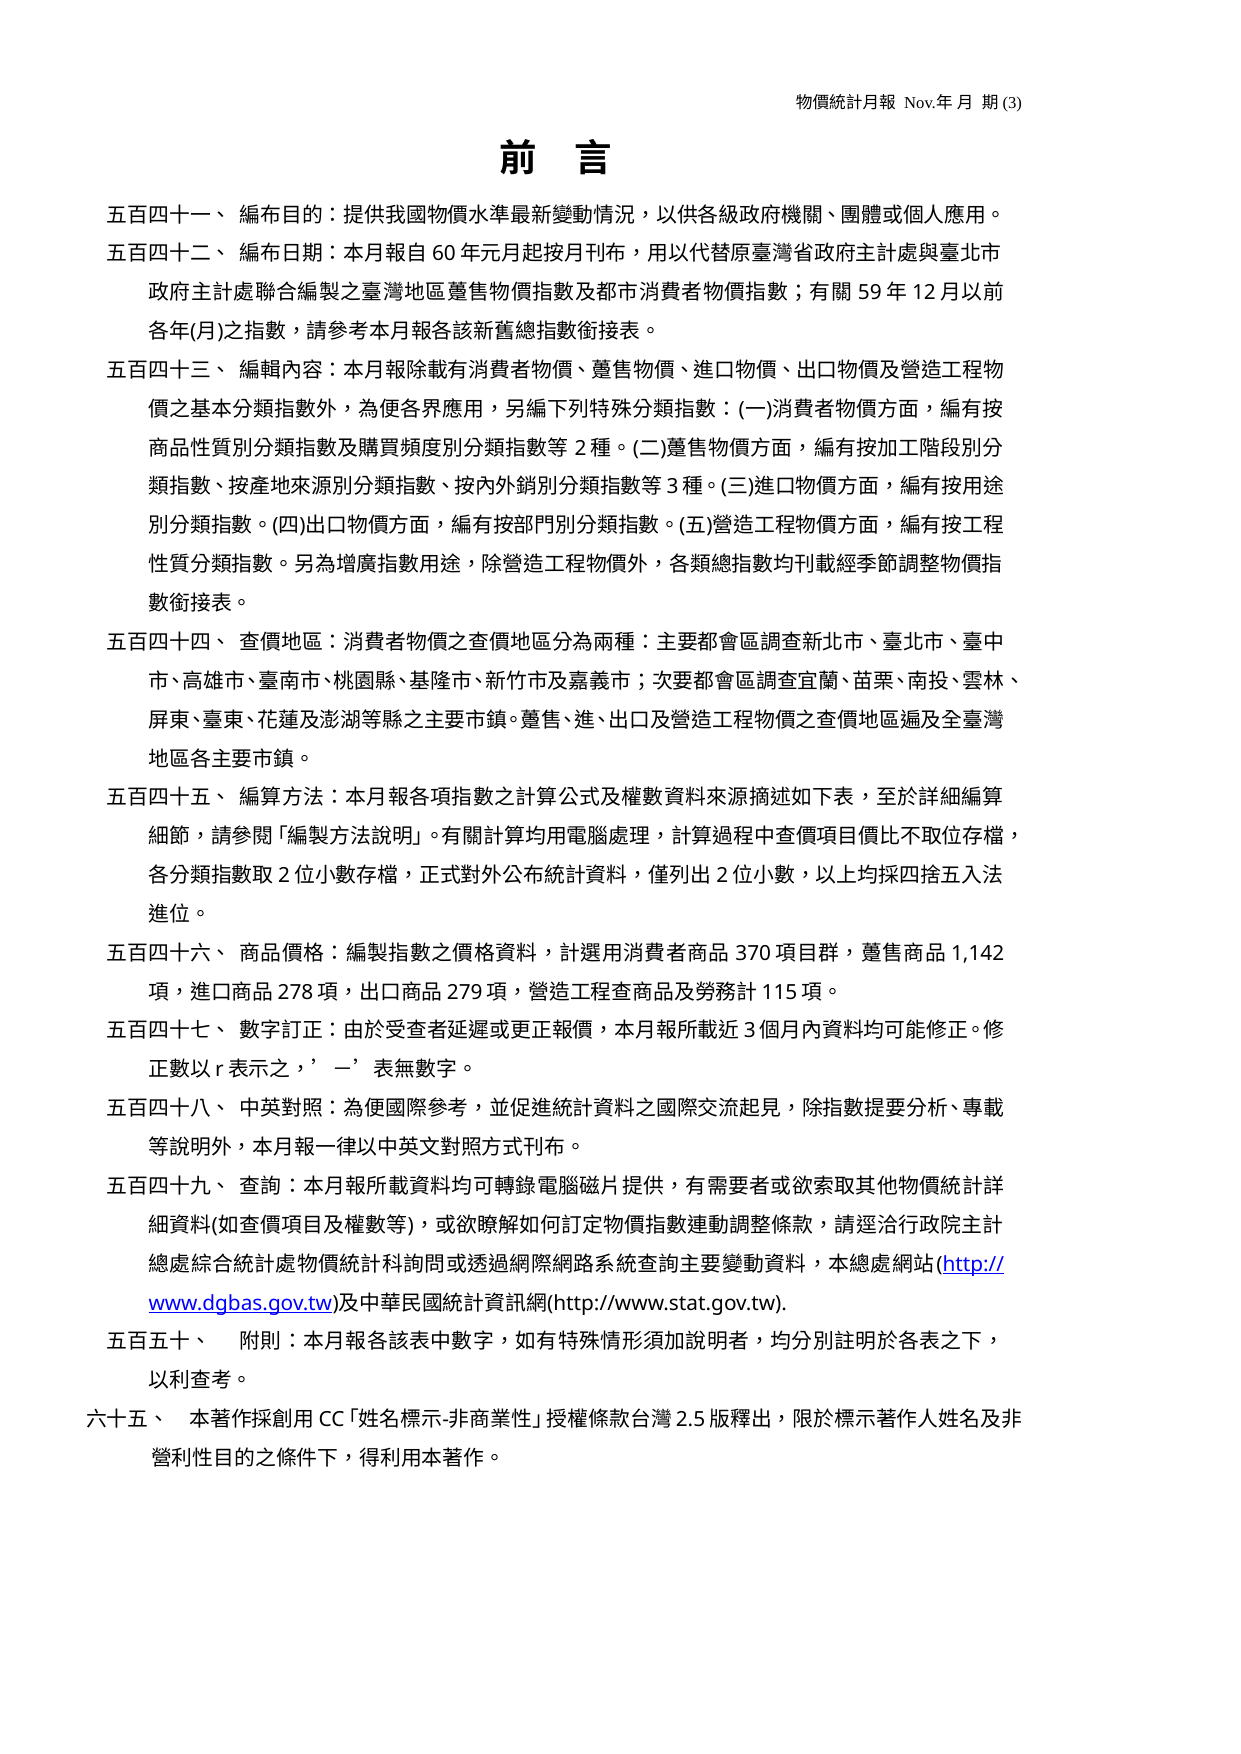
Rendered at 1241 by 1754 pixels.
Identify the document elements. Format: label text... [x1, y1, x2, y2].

subtitle 前 言 [89, 116, 1022, 193]
list 數字訂正：由於受查者延遲或更正報價，本月報所載近3個月內資料均可能修正。修正數以r表示之，’－’表無數字。 [106, 1009, 1004, 1087]
list 查價地區：消費者物價之查價地區分為兩種：主要都會區調查新北市、臺北市、臺中市、高雄市、臺南市、桃園縣、基隆市、新竹市及嘉義市；次要都會區調查宜蘭、苗栗、南投、雲林、屏東、臺東、花蓮及澎湖等縣之主要市鎮。躉售、進、出口及營造工程物價之查價地區遍及全臺灣地區各主要市鎮。 [106, 621, 1004, 776]
list 編算方法：本月報各項指數之計算公式及權數資料來源摘述如下表，至於詳細編算細節，請參閱「編製方法說明」。有關計算均用電腦處理，計算過程中查價項目價比不取位存檔，各分類指數取2位小數存檔，正式對外公布統計資料，僅列出2位小數，以上均採四捨五入法進位。 [106, 776, 1004, 932]
list 商品價格：編製指數之價格資料，計選用消費者商品370項目群，躉售商品1,142項，進口商品278項，出口商品279項，營造工程查商品及勞務計115項。 [106, 932, 1004, 1009]
list 編布目的：提供我國物價水準最新變動情況，以供各級政府機關、團體或個人應用。 [106, 193, 1004, 232]
list 編布日期：本月報自60年元月起按月刊布，用以代替原臺灣省政府主計處與臺北市政府主計處聯合編製之臺灣地區躉售物價指數及都市消費者物價指數；有關59年12月以前各年(月)之指數，請參考本月報各該新舊總指數銜接表。 [106, 232, 1004, 349]
list 本著作採創用CC「姓名標示-非商業性」授權條款台灣2.5版釋出，限於標示著作人姓名及非營利性目的之條件下，得利用本著作。 [86, 1398, 1022, 1476]
list 附則：本月報各該表中數字，如有特殊情形須加說明者，均分別註明於各表之下，以利查考。 [106, 1320, 1004, 1398]
list 查詢：本月報所載資料均可轉錄電腦磁片提供，有需要者或欲索取其他物價統計詳細資料(如查價項目及權數等)，或欲瞭解如何訂定物價指數連動調整條款，請逕洽行政院主計總處綜合統計處物價統計科詢問或透過網際網路系統查詢主要變動資料，本總處網站(http://www.dgbas.gov.tw)及中華民國統計資訊網(http://www.stat.gov.tw). [106, 1165, 1004, 1320]
list 中英對照：為便國際參考，並促進統計資料之國際交流起見，除指數提要分析、專載等說明外，本月報一律以中英文對照方式刊布。 [106, 1087, 1004, 1165]
list 編輯內容：本月報除載有消費者物價、躉售物價、進口物價、出口物價及營造工程物價之基本分類指數外，為便各界應用，另編下列特殊分類指數：(一)消費者物價方面，編有按商品性質別分類指數及購買頻度別分類指數等2種。(二)躉售物價方面，編有按加工階段別分類指數、按產地來源別分類指數、按內外銷別分類指數等3種。(三)進口物價方面，編有按用途別分類指數。(四)出口物價方面，編有按部門別分類指數。(五)營造工程物價方面，編有按工程性質分類指數。另為增廣指數用途，除營造工程物價外，各類總指數均刊載經季節調整物價指數銜接表。 [106, 349, 1004, 621]
